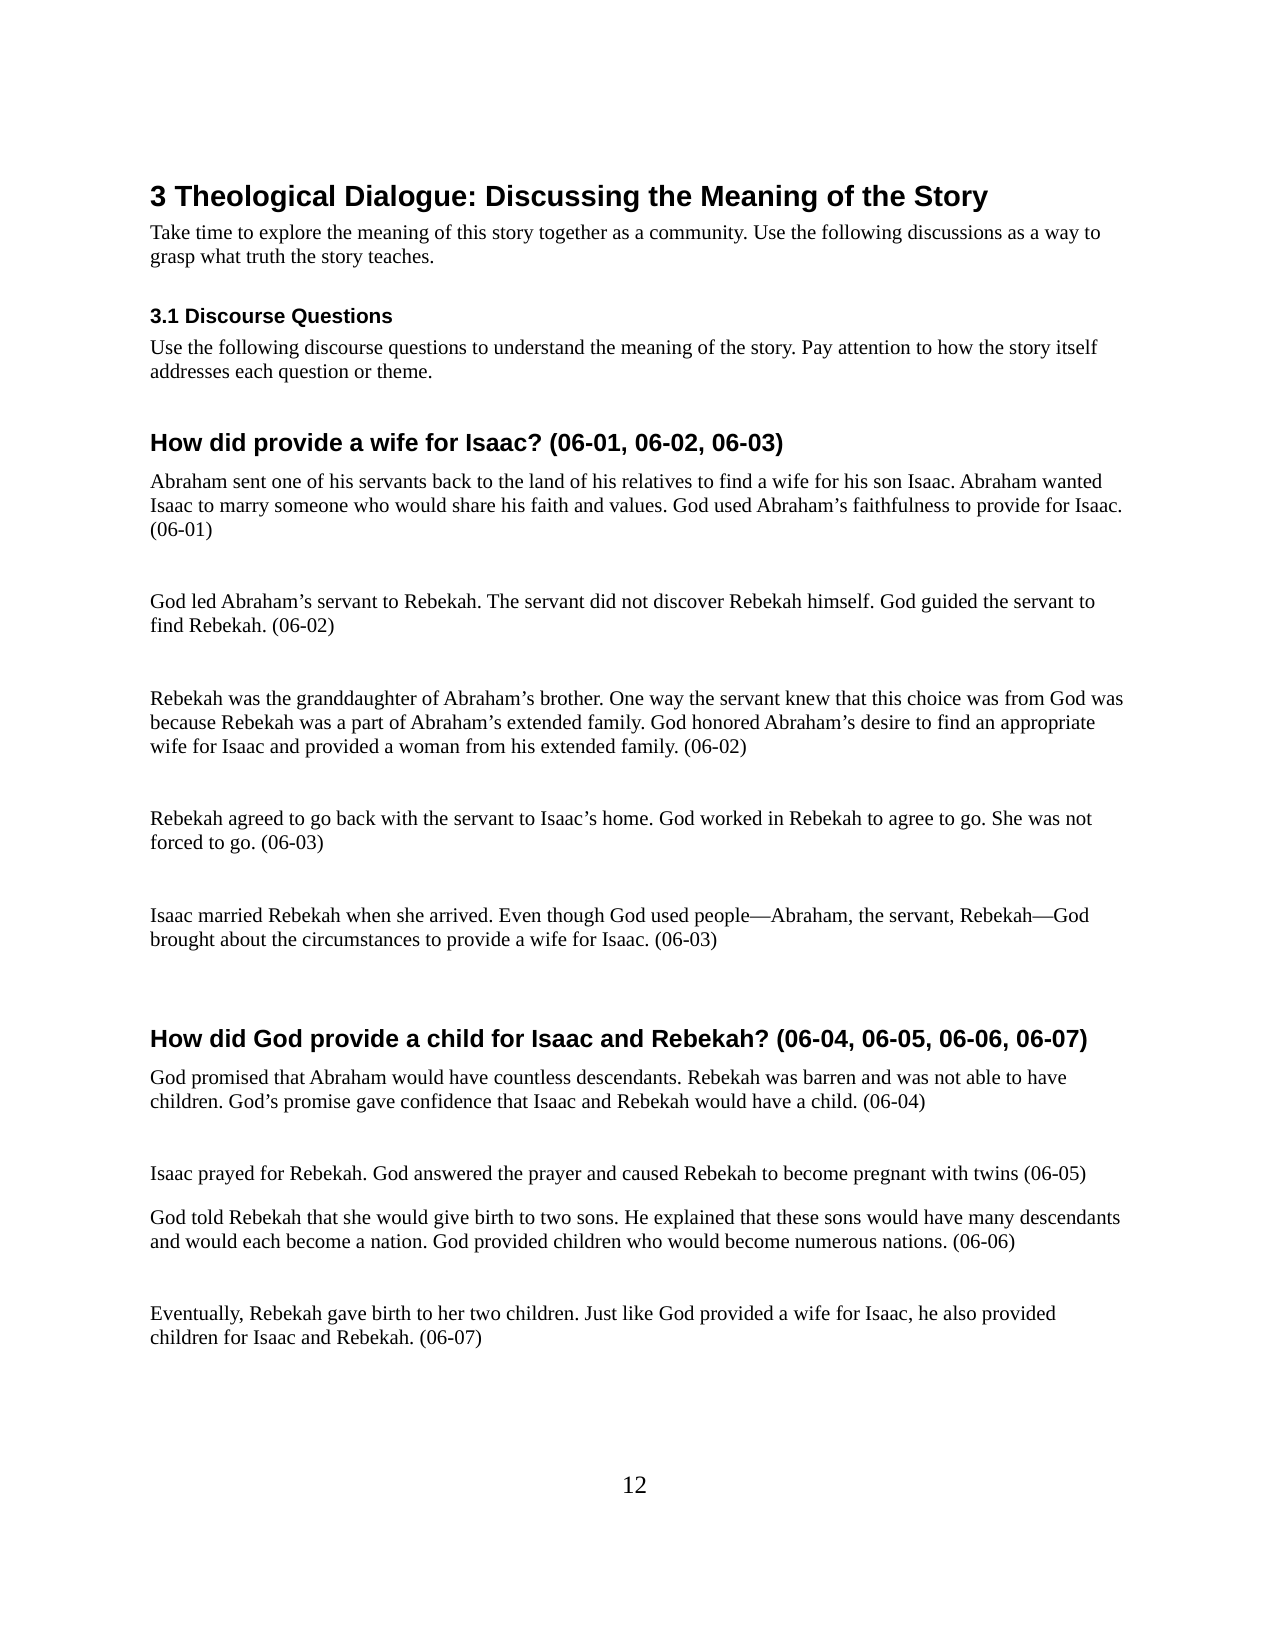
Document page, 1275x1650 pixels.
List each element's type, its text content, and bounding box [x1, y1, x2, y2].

subtitle 3 Theological Dialogue: Discussing the Meaning of the Story [150, 179, 1125, 212]
subtitle 3.1 Discourse Questions [150, 304, 1125, 328]
text Use the following discourse questions to understand the meaning of the story. Pay attention to how the story itself addresses each question or theme. [150, 335, 1125, 383]
subtitle How did God provide a child for Isaac and Rebekah? (06-04, 06-05, 06-06, 06-07) [150, 1024, 1125, 1052]
text Isaac prayed for Rebekah. God answered the prayer and caused Rebekah to become pregnant with twins (06-05) [150, 1161, 1125, 1185]
text Rebekah was the granddaughter of Abraham’s brother. One way the servant knew that this choice was from God was because Rebekah was a part of Abraham’s extended family. God honored Abraham’s desire to find an appropriate wife for Isaac and provided a woman from his extended family. (06-02) [150, 686, 1125, 758]
subtitle How did provide a wife for Isaac? (06-01, 06-02, 06-03) [150, 428, 1125, 456]
text Eventually, Rebekah gave birth to her two children. Just like God provided a wife for Isaac, he also provided children for Isaac and Rebekah. (06-07) [150, 1301, 1125, 1349]
text Abraham sent one of his servants back to the land of his relatives to find a wife for his son Isaac. Abraham wanted Isaac to marry someone who would share his faith and values. God used Abraham’s faithfulness to provide for Isaac. (06-01) [150, 469, 1125, 541]
text God led Abraham’s servant to Rebekah. The servant did not discover Rebekah himself. God guided the servant to find Rebekah. (06-02) [150, 589, 1125, 637]
text Rebekah agreed to go back with the servant to Isaac’s home. God worked in Rebekah to agree to go. She was not forced to go. (06-03) [150, 806, 1125, 854]
text Isaac married Rebekah when she arrived. Even though God used people—Abraham, the servant, Rebekah—God brought about the circumstances to provide a wife for Isaac. (06-03) [150, 902, 1125, 951]
text God told Rebekah that she would give birth to two sons. He explained that these sons would have many descendants and would each become a nation. God provided children who would become numerous nations. (06-06) [150, 1205, 1125, 1253]
text Take time to explore the meaning of this story together as a community. Use the following discussions as a way to grasp what truth the story teaches. [150, 220, 1125, 268]
text God promised that Abraham would have countless descendants. Rebekah was barren and was not able to have children. God’s promise gave confidence that Isaac and Rebekah would have a child. (06-04) [150, 1065, 1125, 1113]
